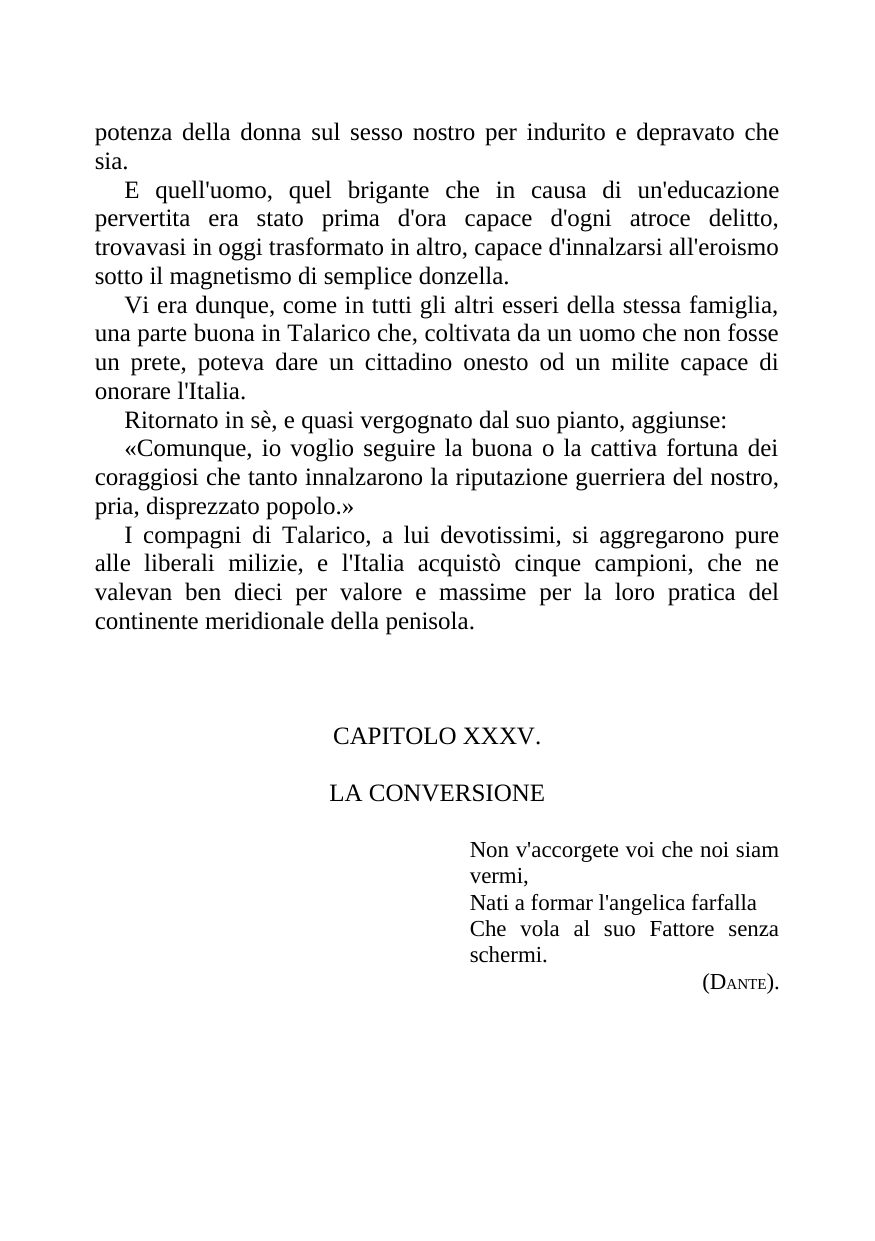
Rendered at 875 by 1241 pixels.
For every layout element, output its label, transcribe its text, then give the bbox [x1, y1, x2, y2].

text (Dante). [469, 968, 779, 994]
text CAPITOLO XXXV. [94, 721, 779, 750]
text potenza della donna sul sesso nostro per indurito e depravato che sia. [94, 117, 779, 175]
text Vi era dunque, come in tutti gli altri esseri della stessa famiglia, una parte buona in Talarico che, coltivata da un uomo che non fosse un prete, poteva dare un cittadino onesto od un milite capace di onorare l'Italia. [94, 290, 779, 405]
text I compagni di Talarico, a lui devotissimi, si aggregarono pure alle liberali milizie, e l'Italia acquistò cinque campioni, che ne valevan ben dieci per valore e massime per la loro pratica del continente meridionale della penisola. [94, 520, 779, 635]
text Ritornato in sè, e quasi vergognato dal suo pianto, aggiunse: [94, 405, 779, 433]
text Che vola al suo Fattore senza schermi. [469, 915, 779, 968]
text «Comunque, io voglio seguire la buona o la cattiva fortuna dei coraggiosi che tanto innalzarono la riputazione guerriera del nostro, pria, disprezzato popolo.» [94, 433, 779, 520]
text Nati a formar l'angelica farfalla [469, 889, 779, 915]
text E quell'uomo, quel brigante che in causa di un'educazione pervertita era stato prima d'ora capace d'ogni atroce delitto, trovavasi in oggi trasformato in altro, capace d'innalzarsi all'eroismo sotto il magnetismo di semplice donzella. [94, 175, 779, 290]
text Non v'accorgete voi che noi siam vermi, [469, 836, 779, 889]
text LA CONVERSIONE [94, 778, 779, 807]
